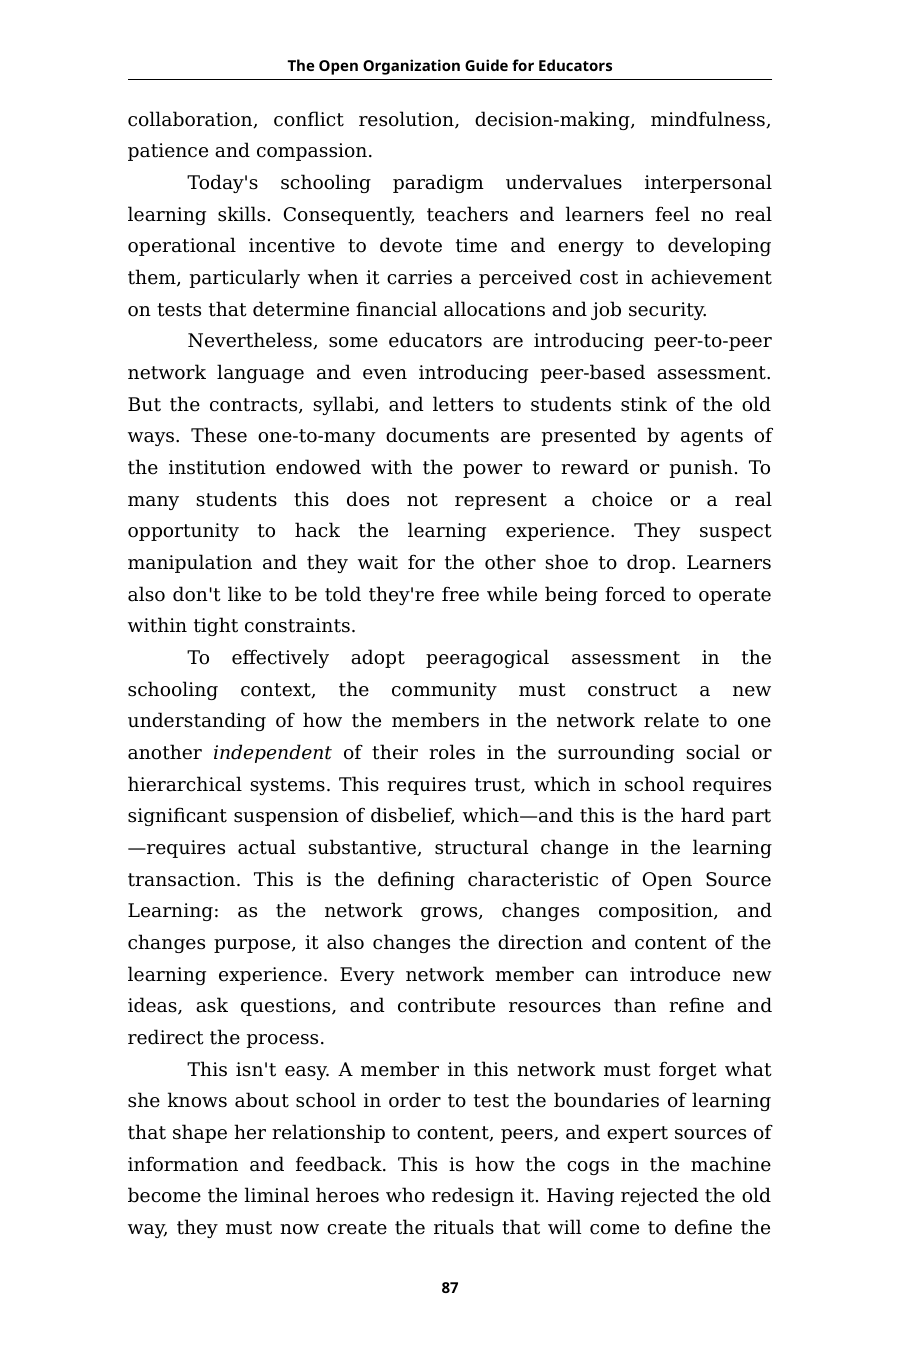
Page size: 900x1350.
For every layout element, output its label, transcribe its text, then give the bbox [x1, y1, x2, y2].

text This isn't easy. A member in this network must forget what she knows about school in order to test the boundaries of learning that shape her relationship to content, peers, and expert sources of information and feedback. This is how the cogs in the machine become the liminal heroes who redesign it. Having rejected the old way, they must now create the rituals that will come to define the [127, 1059, 772, 1239]
text collaboration, conflict resolution, decision-making, mindfulness, patience and compassion. [127, 109, 772, 162]
text Today's schooling paradigm undervalues interpersonal learning skills. Consequently, teachers and learners feel no real operational incentive to devote time and energy to developing them, particularly when it carries a perceived cost in achievement on tests that determine financial allocations and job security. [127, 172, 772, 321]
text Nevertheless, some educators are introducing peer-to-peer network language and even introducing peer-based assessment. But the contracts, syllabi, and letters to students stink of the old ways. These one-to-many documents are presented by agents of the institution endowed with the power to reward or punish. To many students this does not represent a choice or a real opportunity to hack the learning experience. They suspect manipulation and they wait for the other shoe to drop. Learners also don't like to be told they're free while being forced to operate within tight constraints. [127, 330, 772, 637]
text To effectively adopt peeragogical assessment in the schooling context, the community must construct a new understanding of how the members in the network relate to one another independent of their roles in the surrounding social or hierarchical systems. This requires trust, which in school requires significant suspension of disbelief, which—and this is the hard part—requires actual substantive, structural change in the learning transaction. This is the defining characteristic of Open Source Learning: as the network grows, changes composition, and changes purpose, it also changes the direction and content of the learning experience. Every network member can introduce new ideas, ask questions, and contribute resources than refine and redirect the process. [127, 647, 772, 1049]
